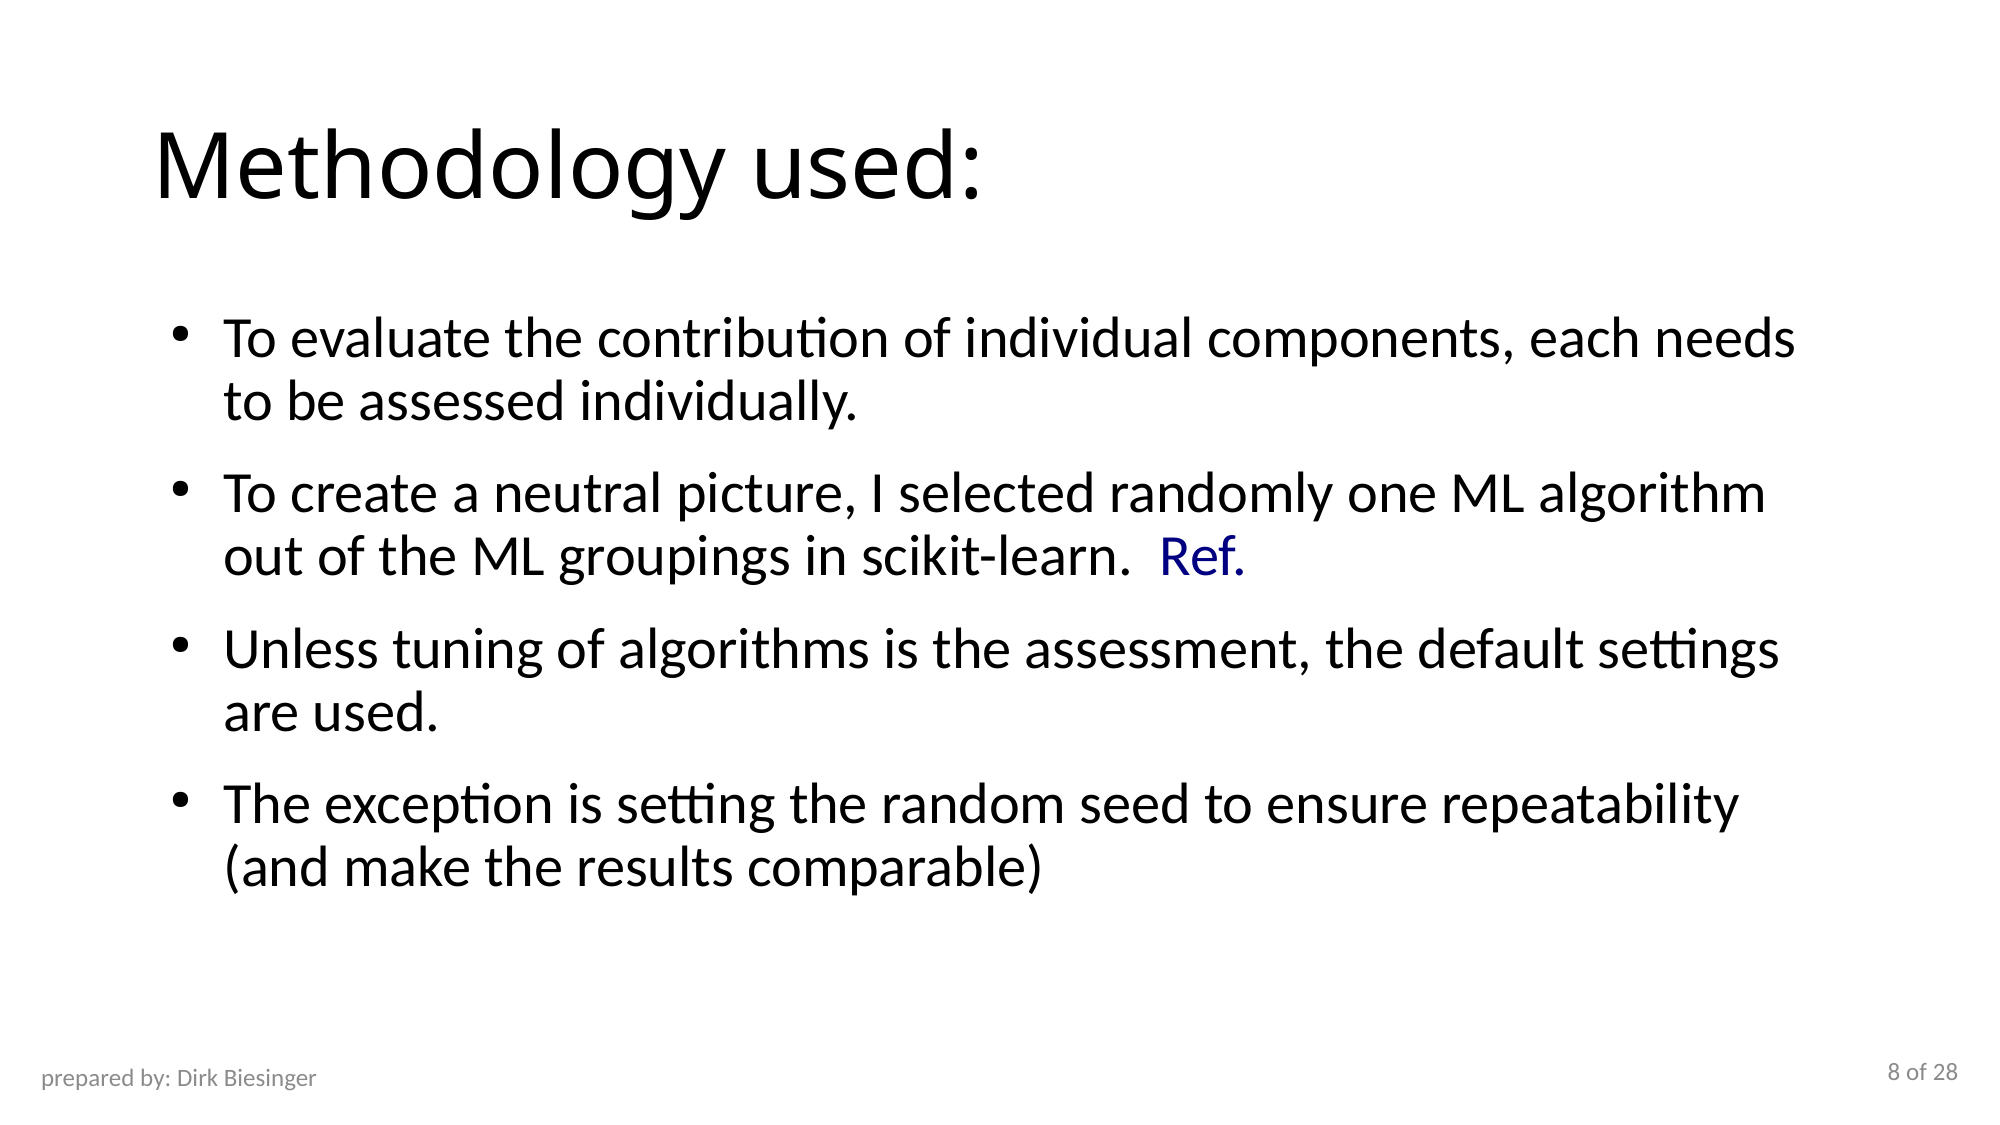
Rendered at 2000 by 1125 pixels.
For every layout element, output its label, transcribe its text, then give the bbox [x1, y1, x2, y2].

title Methodology used: [137, 59, 1862, 278]
list To evaluate the contribution of individual components, each needs to be assessed individually. To create a neutral picture, I selected randomly one ML algorithm out of the ML groupings in scikit-learn. Ref. Unless tuning of algorithms is the assessment, the default settings are used. The exception is setting the random seed to ensure repeatability (and make the results comparable) [137, 299, 1862, 1014]
